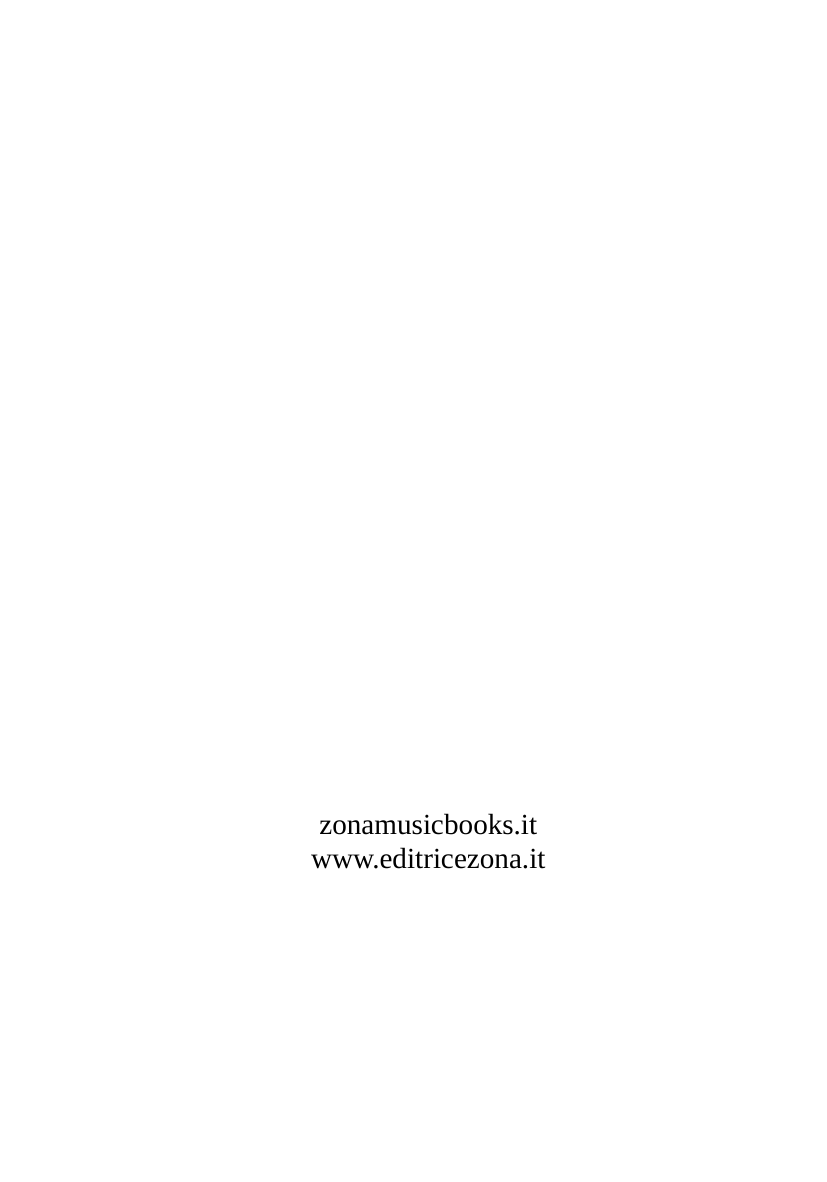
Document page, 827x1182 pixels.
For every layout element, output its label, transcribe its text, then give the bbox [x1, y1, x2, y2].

text zonamusicbooks.it [88, 807, 738, 841]
text www.editricezona.it [88, 841, 738, 874]
